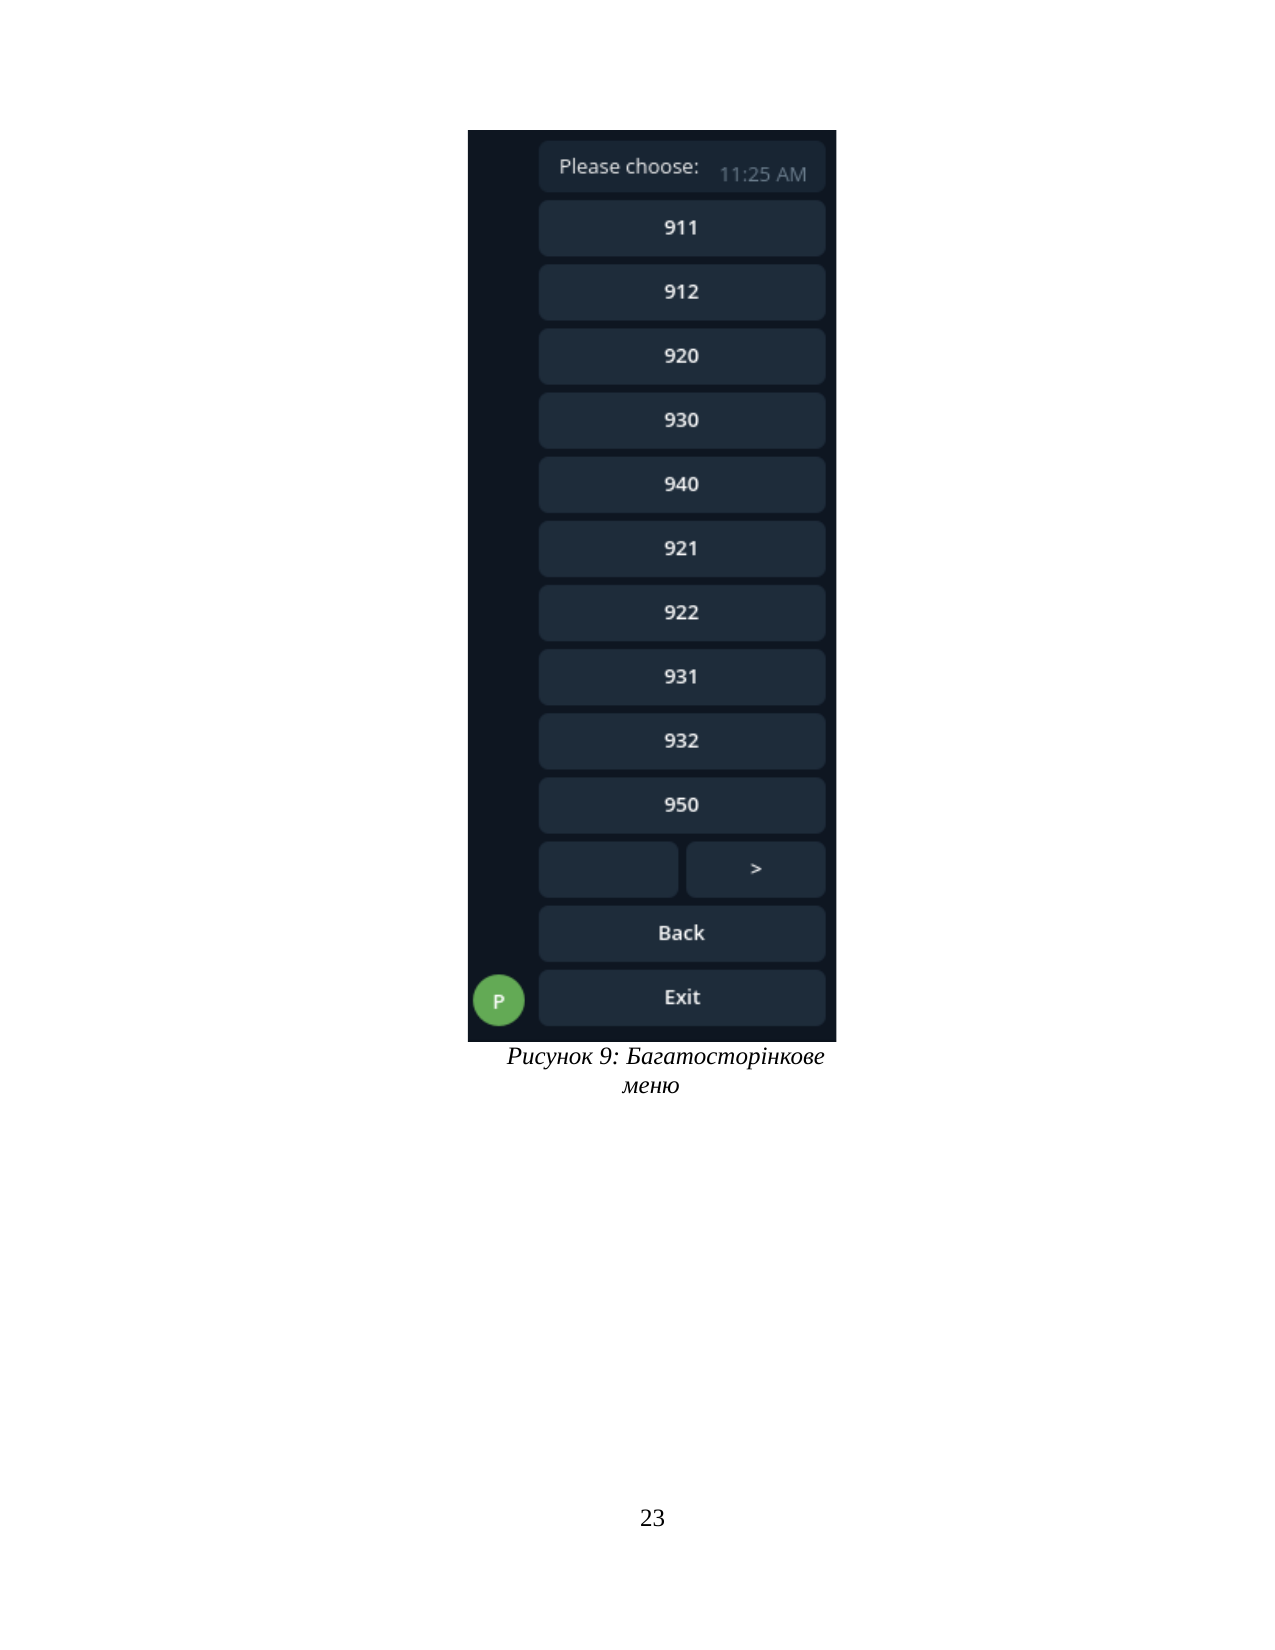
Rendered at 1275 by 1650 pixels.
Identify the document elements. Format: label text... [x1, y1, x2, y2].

text Рисунок 9: Багатосторінкове меню [468, 1042, 837, 1099]
picture [467, 130, 837, 1042]
